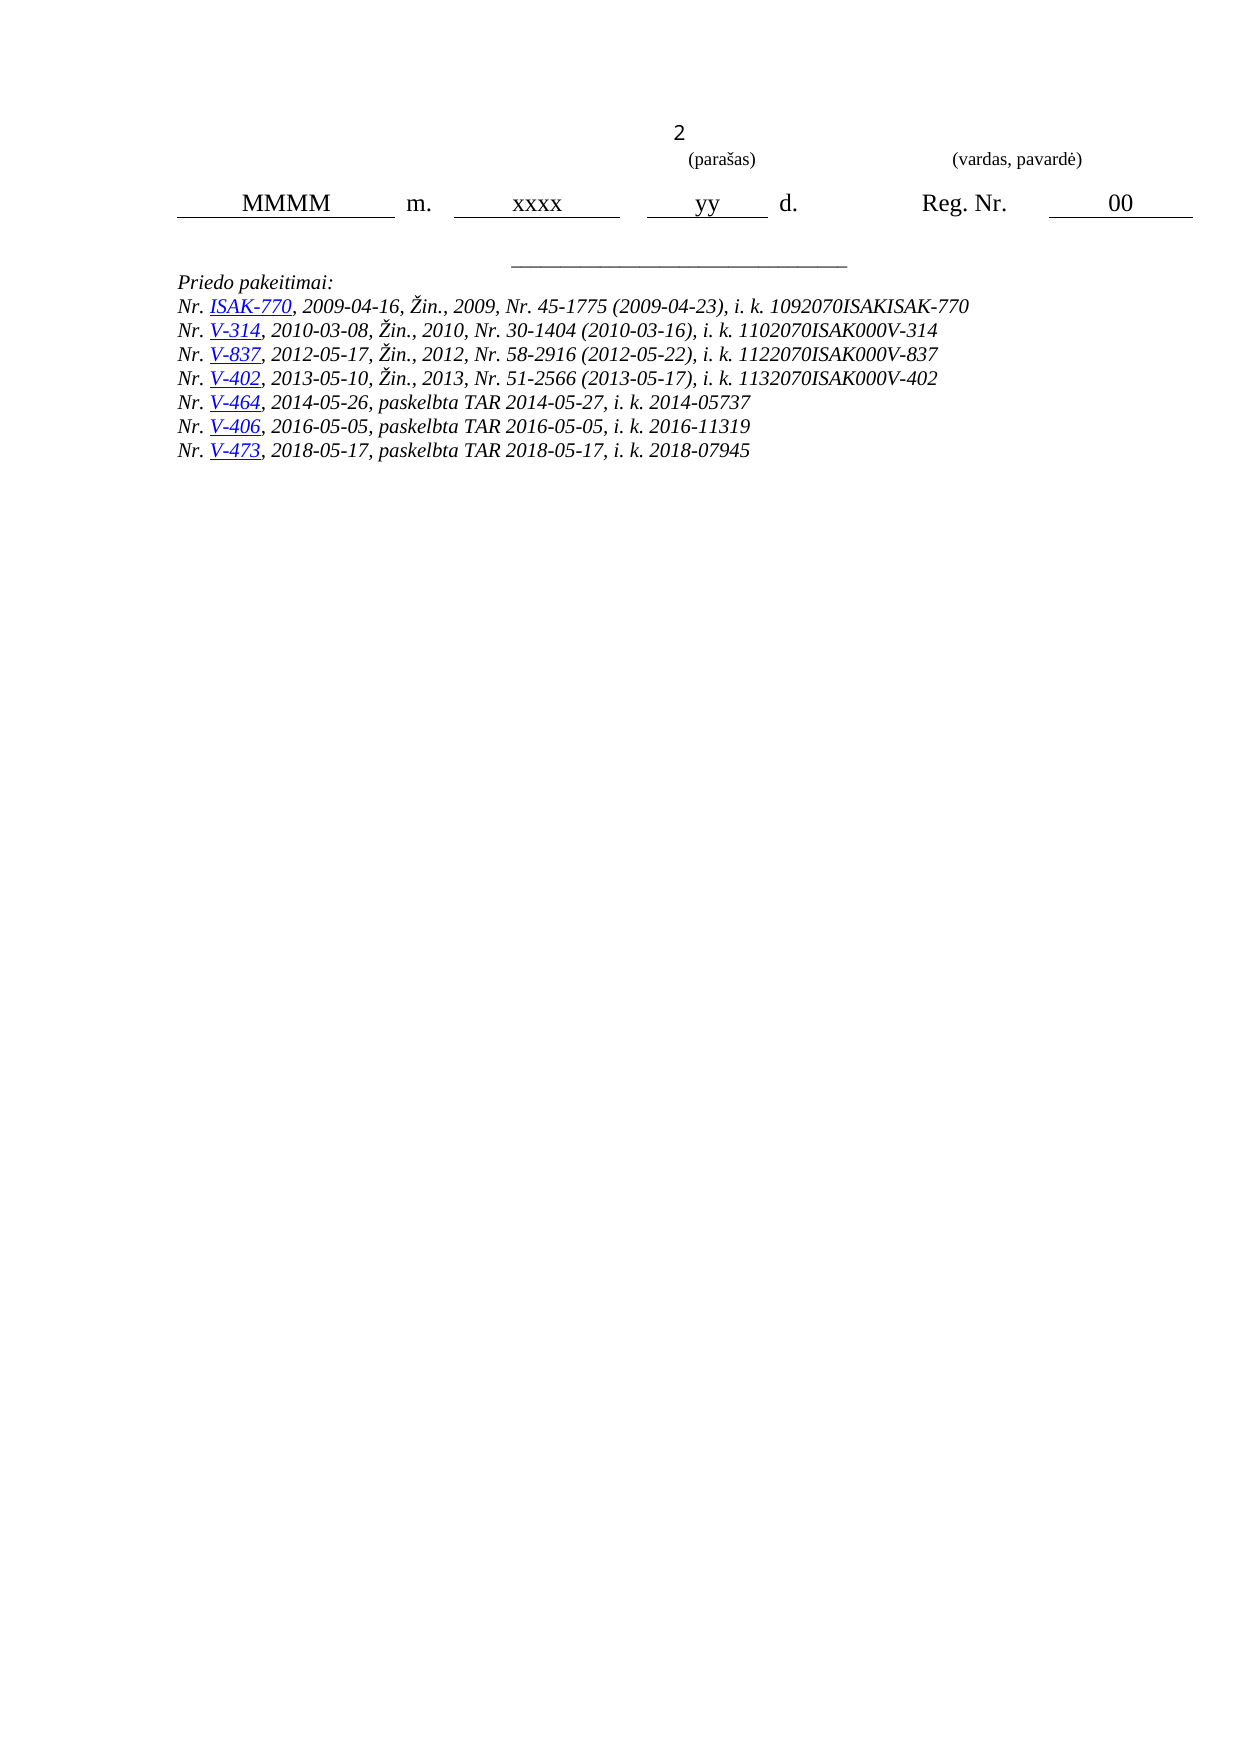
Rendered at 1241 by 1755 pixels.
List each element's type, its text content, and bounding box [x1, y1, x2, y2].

table_header [816, 188, 842, 217]
text __________________________________ [177, 247, 1181, 270]
table_header 00 [1049, 188, 1192, 217]
table_header xxxx [454, 188, 620, 217]
table_header d. [768, 188, 816, 217]
text Nr. V-473, 2018-05-17, paskelbta TAR 2018-05-17, i. k. 2018-07945 [177, 438, 1181, 462]
table_header MMMM [177, 188, 395, 217]
table_header yy [647, 188, 768, 217]
text Nr. V-837, 2012-05-17, Žin., 2012, Nr. 58-2916 (2012-05-22), i. k. 1122070ISAK000V-837 [177, 342, 1181, 366]
table_header Reg. Nr. [842, 188, 1048, 217]
text Nr. V-314, 2010-03-08, Žin., 2010, Nr. 30-1404 (2010-03-16), i. k. 1102070ISAK000V-314 [177, 318, 1181, 342]
table_header m. [395, 188, 454, 217]
text Nr. V-406, 2016-05-05, paskelbta TAR 2016-05-05, i. k. 2016-11319 [177, 414, 1181, 438]
text Nr. V-402, 2013-05-10, Žin., 2013, Nr. 51-2566 (2013-05-17), i. k. 1132070ISAK000V-402 [177, 366, 1181, 390]
text Nr. V-464, 2014-05-26, paskelbta TAR 2014-05-27, i. k. 2014-05737 [177, 390, 1181, 414]
text (parašas) (vardas, pavardė) [177, 148, 1181, 169]
text Priedo pakeitimai: [177, 270, 1181, 294]
text Nr. ISAK-770, 2009-04-16, Žin., 2009, Nr. 45-1775 (2009-04-23), i. k. 1092070ISAKISAK-770 [177, 294, 1181, 318]
table_header [620, 188, 647, 217]
